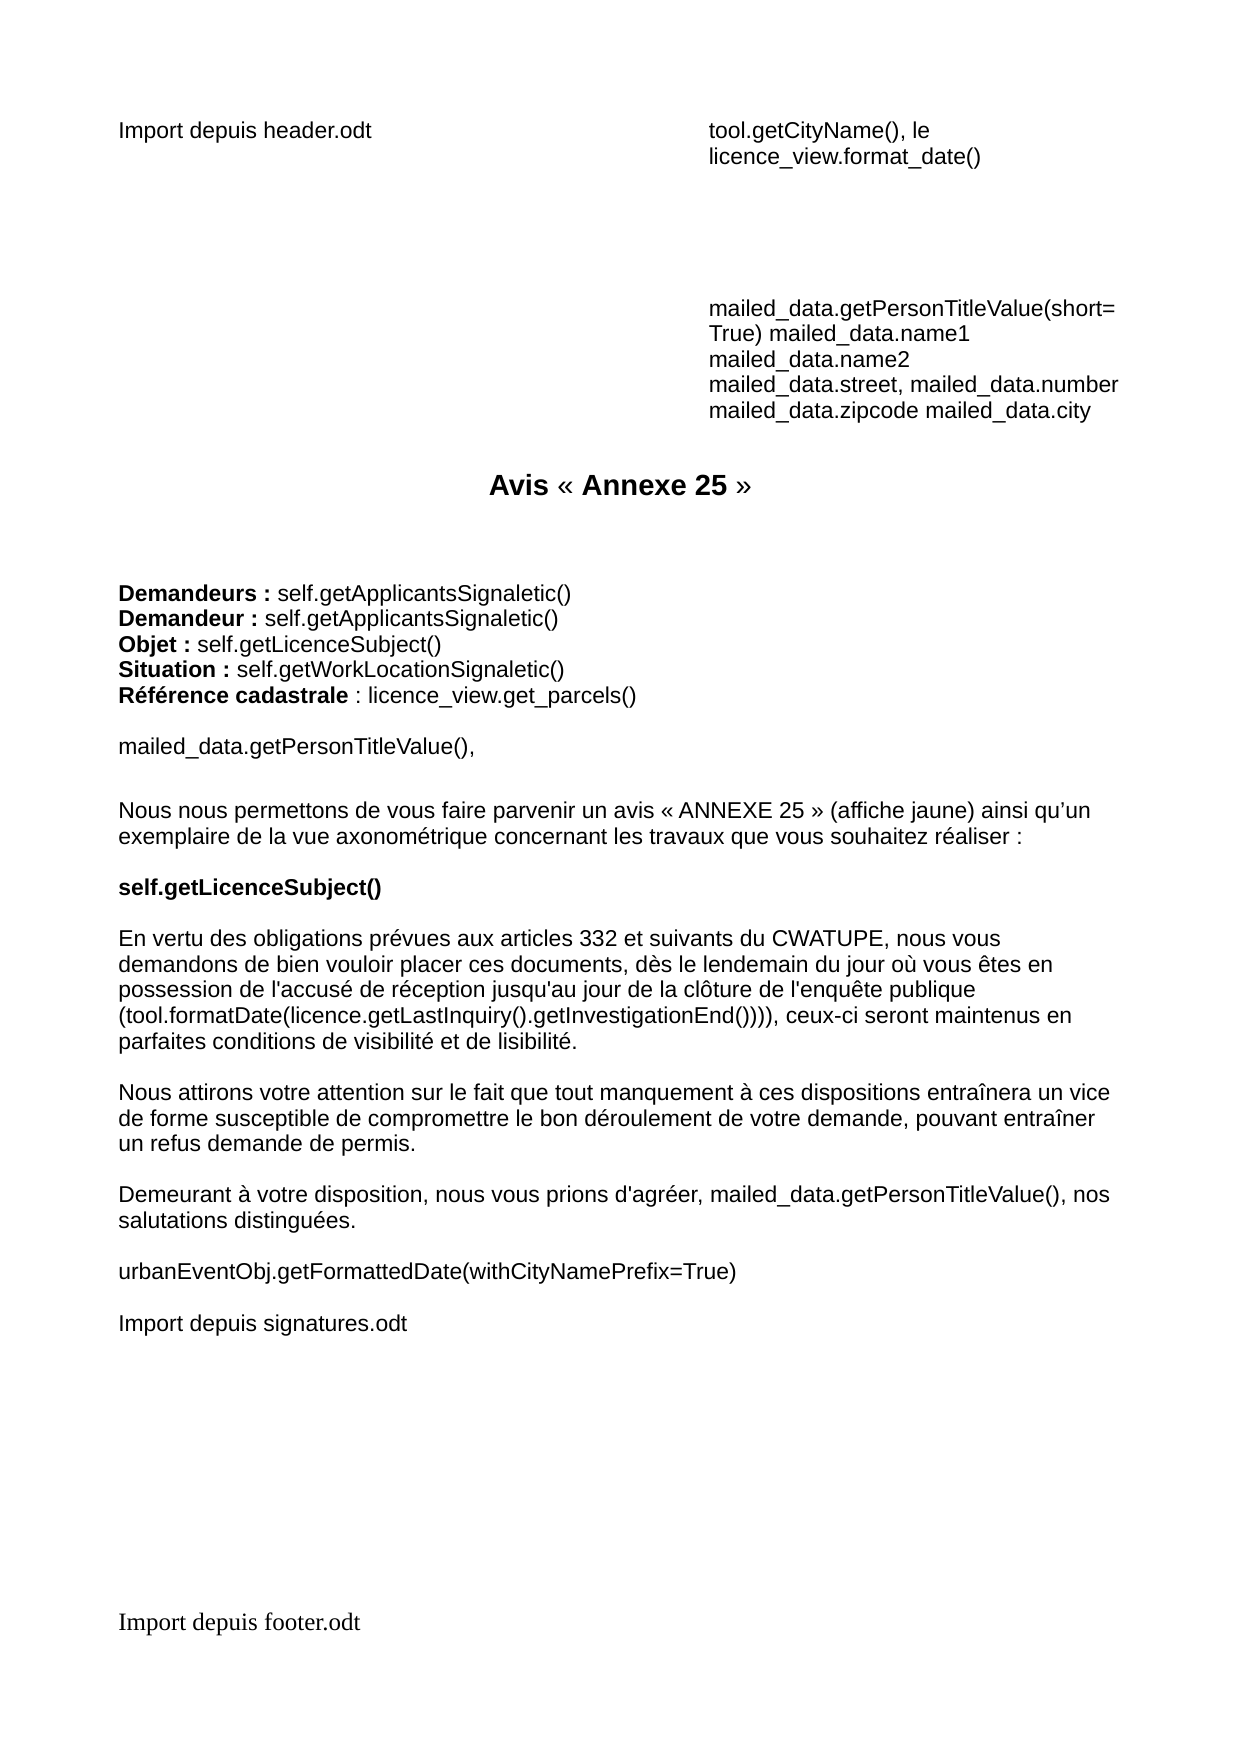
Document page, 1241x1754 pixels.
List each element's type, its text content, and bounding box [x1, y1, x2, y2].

text Référence cadastrale : licence_view.get_parcels() [118, 683, 1122, 708]
table_header tool.getCityName(), le licence_view.format_date() mailed_data.getPersonTitleValue(short=True) mailed_data.name1 mailed_data.name2 mailed_data.street, mailed_data.number mailed_data.zipcode mailed_data.city [709, 118, 1128, 436]
text mailed_data.getPersonTitleValue(), [118, 734, 1122, 759]
title self.getLicenceSubject() [118, 874, 1122, 900]
text Objet : self.getLicenceSubject() [118, 631, 1122, 657]
title Avis « Annexe 25 » [118, 468, 1122, 501]
text Nous nous permettons de vous faire parvenir un avis « ANNEXE 25 » (affiche jaune) ainsi qu’un exemplaire de la vue axonométrique concernant les travaux que vous souhaitez réaliser : [118, 798, 1122, 849]
text Import depuis signatures.odt [118, 1310, 1122, 1336]
text Nous attirons votre attention sur le fait que tout manquement à ces dispositions entraînera un vice de forme susceptible de compromettre le bon déroulement de votre demande, pouvant entraîner un refus demande de permis. [118, 1079, 1122, 1156]
text urbanEventObj.getFormattedDate(withCityNamePrefix=True) [118, 1259, 1122, 1284]
text Situation : self.getWorkLocationSignaletic() [118, 657, 1122, 683]
text Demandeur : self.getApplicantsSignaletic() [118, 606, 1122, 631]
table_header Import depuis header.odt [118, 118, 708, 436]
text Demandeurs : self.getApplicantsSignaletic() [118, 580, 1122, 606]
text En vertu des obligations prévues aux articles 332 et suivants du CWATUPE, nous vous demandons de bien vouloir placer ces documents, dès le lendemain du jour où vous êtes en possession de l'accusé de réception jusqu'au jour de la clôture de l'enquête publique (tool.formatDate(licence.getLastInquiry().getInvestigationEnd()))), ceux-ci seront maintenus en parfaites conditions de visibilité et de lisibilité. [118, 926, 1122, 1054]
text Demeurant à votre disposition, nous vous prions d'agréer, mailed_data.getPersonTitleValue(), nos salutations distinguées. [118, 1182, 1122, 1233]
